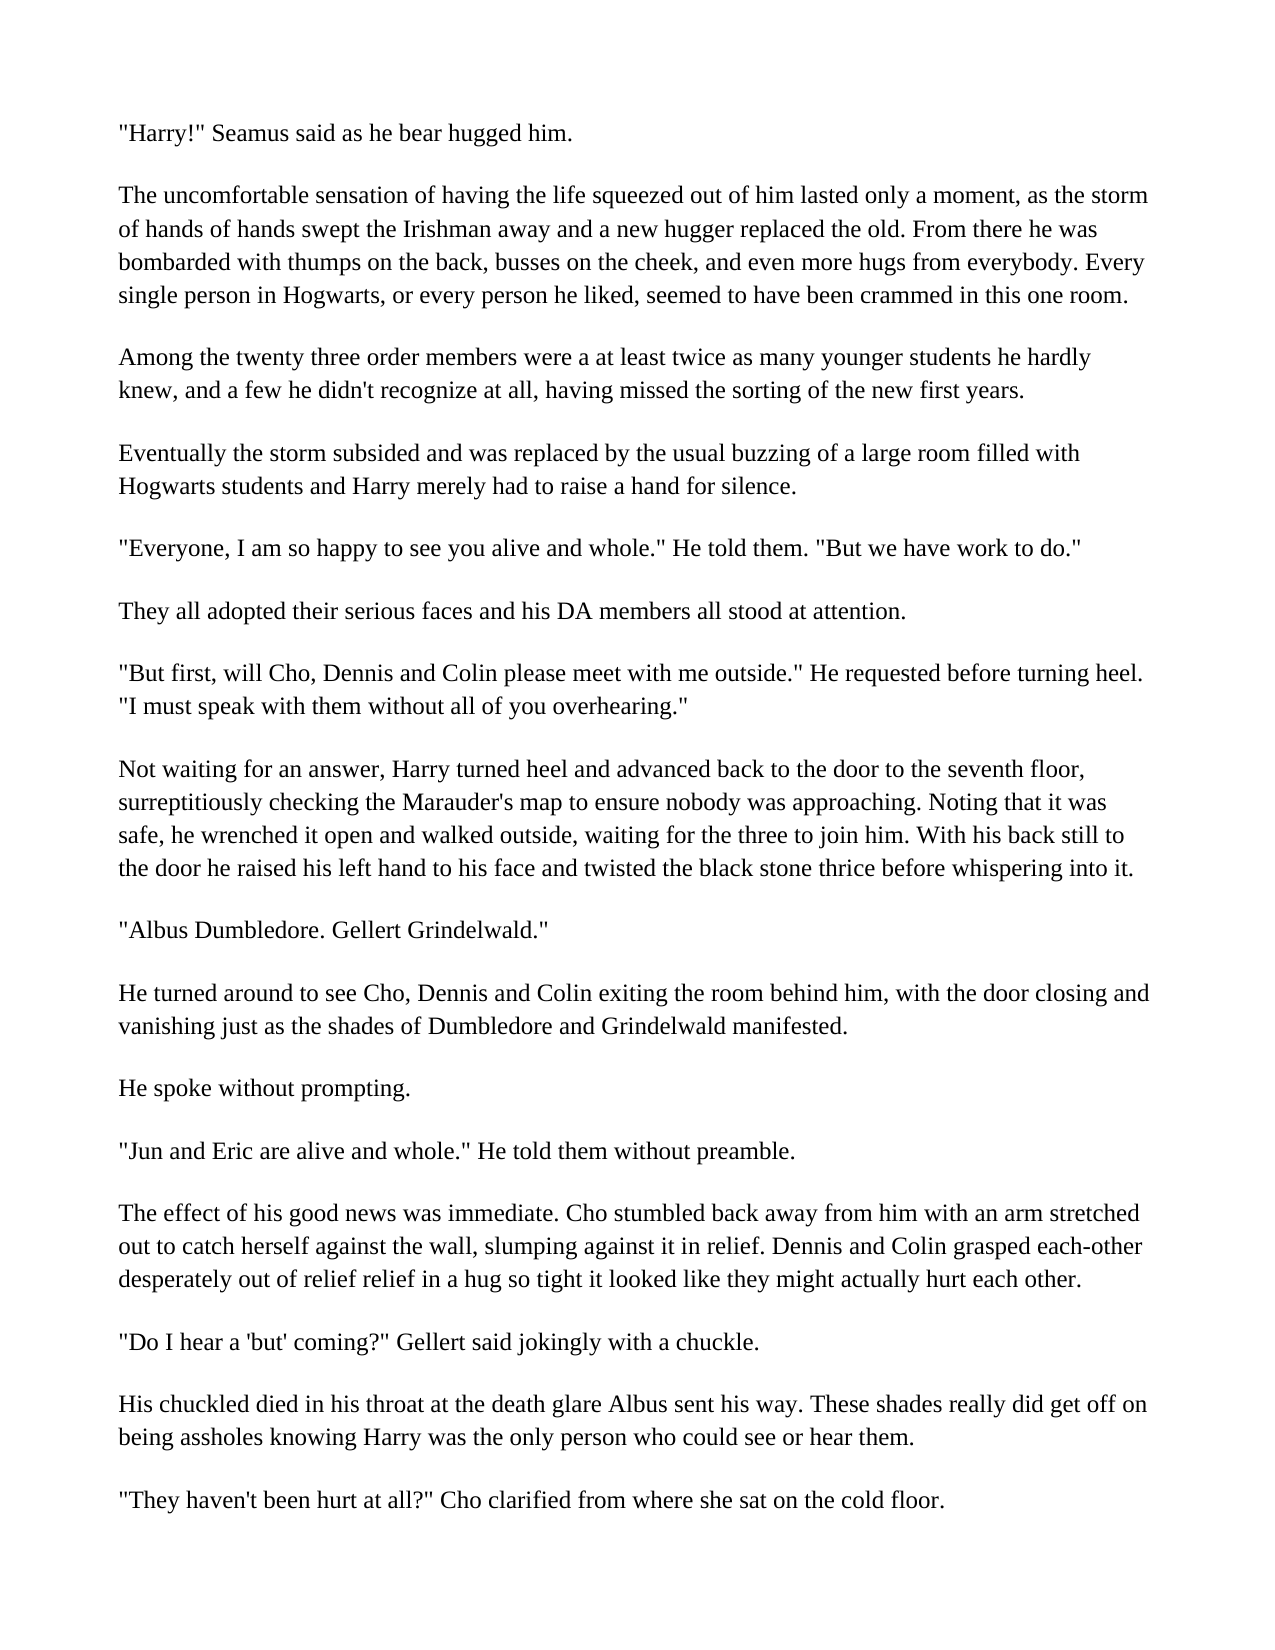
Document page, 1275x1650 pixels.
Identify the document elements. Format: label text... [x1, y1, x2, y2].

text They all adopted their serious faces and his DA members all stood at attention. [118, 596, 1157, 624]
text "They haven't been hurt at all?" Cho clarified from where she sat on the cold floor. [118, 1485, 1157, 1514]
text "Do I hear a 'but' coming?" Gellert said jokingly with a chuckle. [118, 1327, 1157, 1356]
text His chuckled died in his throat at the death glare Albus sent his way. These shades really did get off on being assholes knowing Harry was the only person who could see or hear them. [118, 1389, 1157, 1451]
text The effect of his good news was immediate. Cho stumbled back away from him with an arm stretched out to catch herself against the wall, slumping against it in relief. Dennis and Colin grasped each-other desperately out of relief relief in a hug so tight it looked like they might actually hurt each other. [118, 1198, 1157, 1293]
text "Harry!" Seamus said as he bear hugged him. [118, 118, 1157, 147]
text He turned around to see Cho, Dennis and Colin exiting the room behind him, with the door closing and vanishing just as the shades of Dumbledore and Grindelwald manifested. [118, 978, 1157, 1039]
text He spoke without prompting. [118, 1073, 1157, 1102]
text Not waiting for an answer, Harry turned heel and advanced back to the door to the seventh floor, surreptitiously checking the Marauder's map to ensure nobody was approaching. Noting that it was safe, he wrenched it open and walked outside, waiting for the three to join him. With his back still to the door he raised his left hand to his face and twisted the black stone thrice before whispering into it. [118, 754, 1157, 882]
text The uncomfortable sensation of having the life squeezed out of him lasted only a moment, as the storm of hands of hands swept the Irishman away and a new hugger replaced the old. From there he was bombarded with thumps on the back, busses on the cheek, and even more hugs from everybody. Every single person in Hogwarts, or every person he liked, seemed to have been crammed in this one room. [118, 181, 1157, 308]
text "Albus Dumbledore. Gellert Grindelwald." [118, 915, 1157, 944]
text Among the twenty three order members were a at least twice as many younger students he hardly knew, and a few he didn't recognize at all, having missed the sorting of the new first years. [118, 342, 1157, 404]
text "Jun and Eric are alive and whole." He told them without preamble. [118, 1136, 1157, 1164]
text "Everyone, I am so happy to see you alive and whole." He told them. "But we have work to do." [118, 533, 1157, 562]
text Eventually the storm subsided and was replaced by the usual buzzing of a large room filled with Hogwarts students and Harry merely had to raise a hand for silence. [118, 438, 1157, 499]
text "But first, will Cho, Dennis and Colin please meet with me outside." He requested before turning heel. "I must speak with them without all of you overhearing." [118, 658, 1157, 720]
